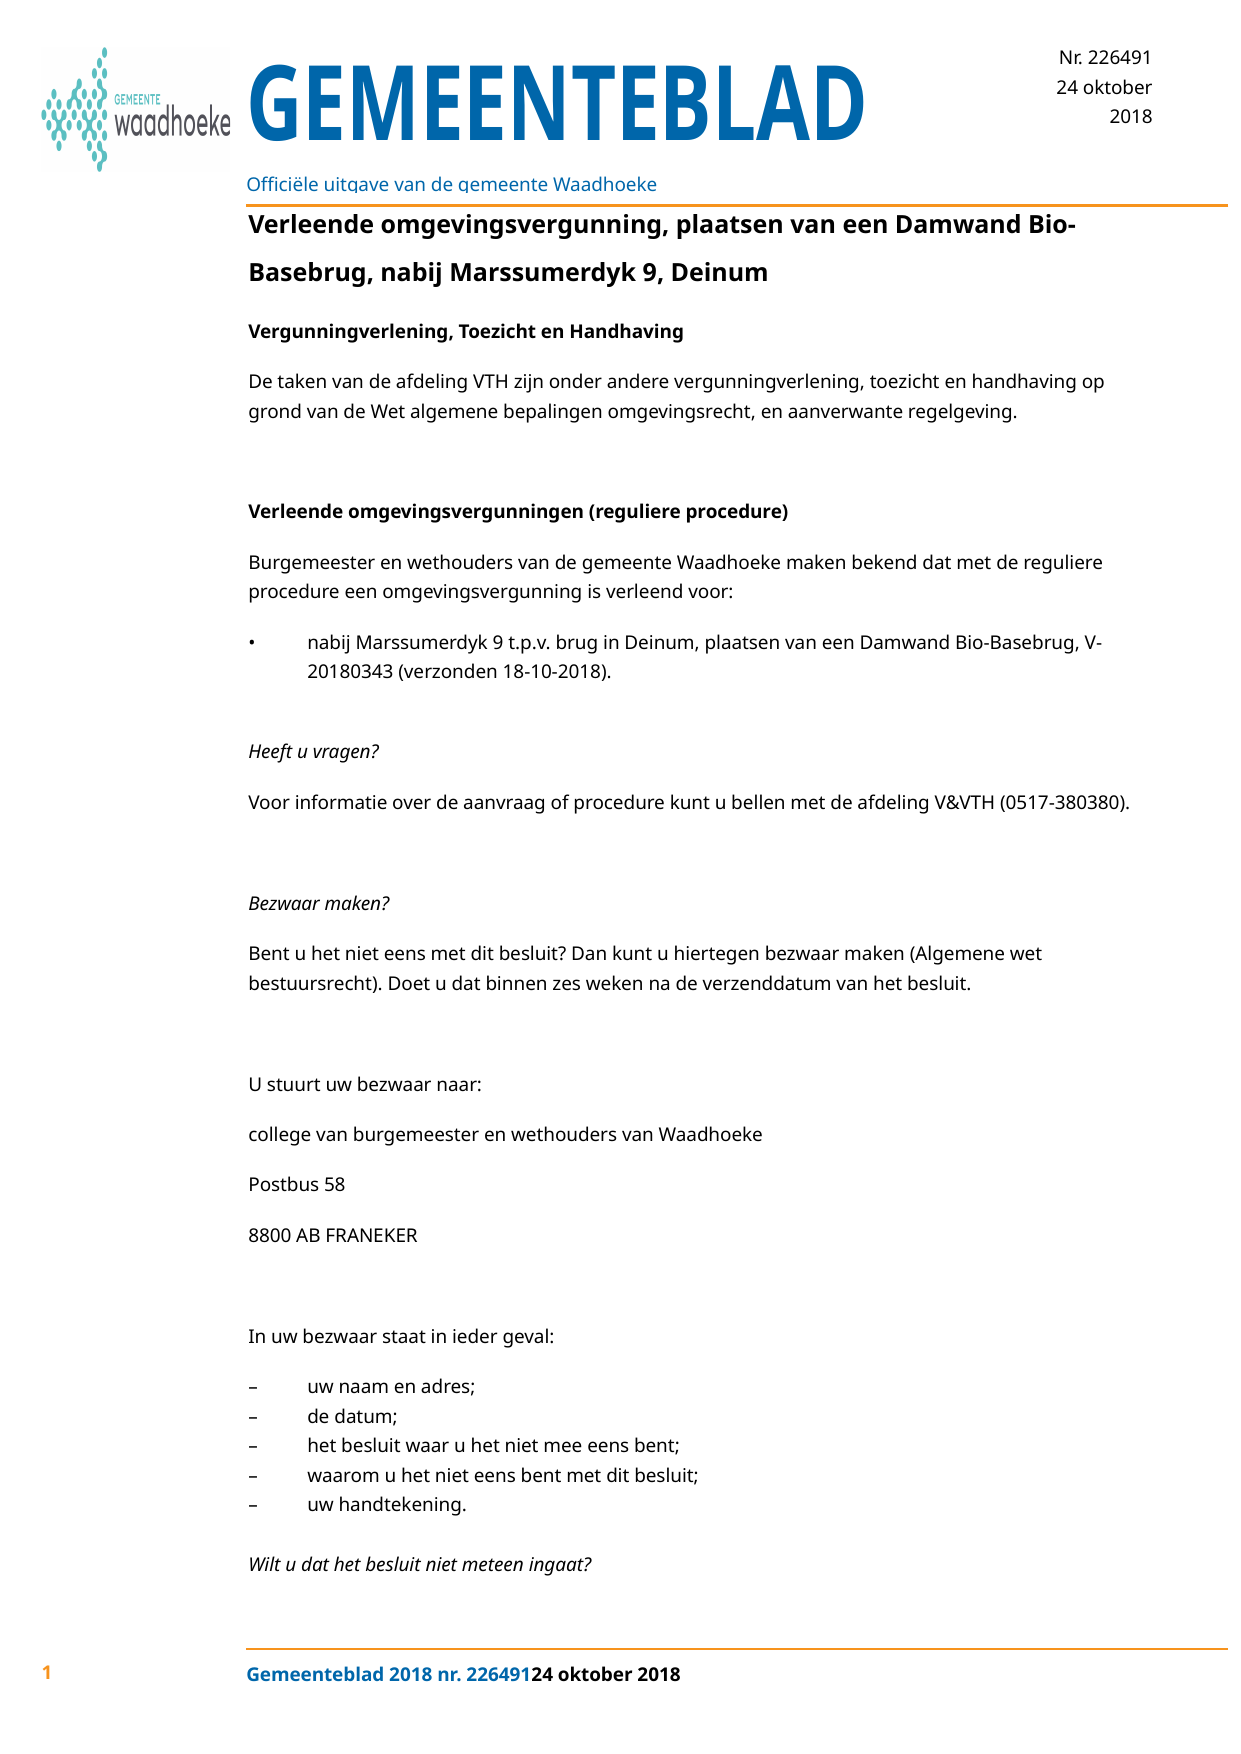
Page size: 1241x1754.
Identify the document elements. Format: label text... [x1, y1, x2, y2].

text Burgemeester en wethouders van de gemeente Waadhoeke maken bekend dat met de reguliere procedure een omgevingsvergunning is verleend voor: [248, 549, 1152, 604]
picture [41, 47, 231, 172]
list waarom u het niet eens bent met dit besluit; [248, 1462, 1152, 1488]
text Verleende omgevingsvergunning, plaatsen van een Damwand Bio-Basebrug, nabij Marssumerdyk 9, Deinum [248, 207, 1152, 288]
text Bent u het niet eens met dit besluit? Dan kunt u hiertegen bezwaar maken (Algemene wet bestuursrecht). Doet u dat binnen zes weken na de verzenddatum van het besluit. [248, 940, 1152, 996]
text U stuurt uw bezwaar naar: [248, 1071, 1152, 1097]
text 8800 AB FRANEKER [248, 1222, 1152, 1248]
text Verleende omgevingsvergunningen (reguliere procedure) [248, 499, 1152, 524]
list het besluit waar u het niet mee eens bent; [248, 1432, 1152, 1458]
list de datum; [248, 1403, 1152, 1429]
text Wilt u dat het besluit niet meteen ingaat? [248, 1551, 1152, 1577]
list uw handtekening. [248, 1492, 1152, 1517]
text In uw bezwaar staat in ieder geval: [248, 1323, 1152, 1349]
text Bezwaar maken? [248, 890, 1152, 916]
text college van burgemeester en wethouders van Waadhoeke [248, 1121, 1152, 1147]
text Vergunningverlening, Toezicht en Handhaving [248, 318, 1152, 344]
text Heeft u vragen? [248, 739, 1152, 764]
list nabij Marssumerdyk 9 t.p.v. brug in Deinum, plaatsen van een Damwand Bio-Basebrug, V-20180343 (verzonden 18-10-2018). [248, 629, 1152, 684]
list uw naam en adres; [248, 1373, 1152, 1399]
text Voor informatie over de aanvraag of procedure kunt u bellen met de afdeling V&VTH (0517-380380). [248, 789, 1152, 815]
text Postbus 58 [248, 1172, 1152, 1197]
text De taken van de afdeling VTH zijn onder andere vergunningverlening, toezicht en handhaving op grond van de Wet algemene bepalingen omgevingsrecht, en aanverwante regelgeving. [248, 368, 1152, 424]
